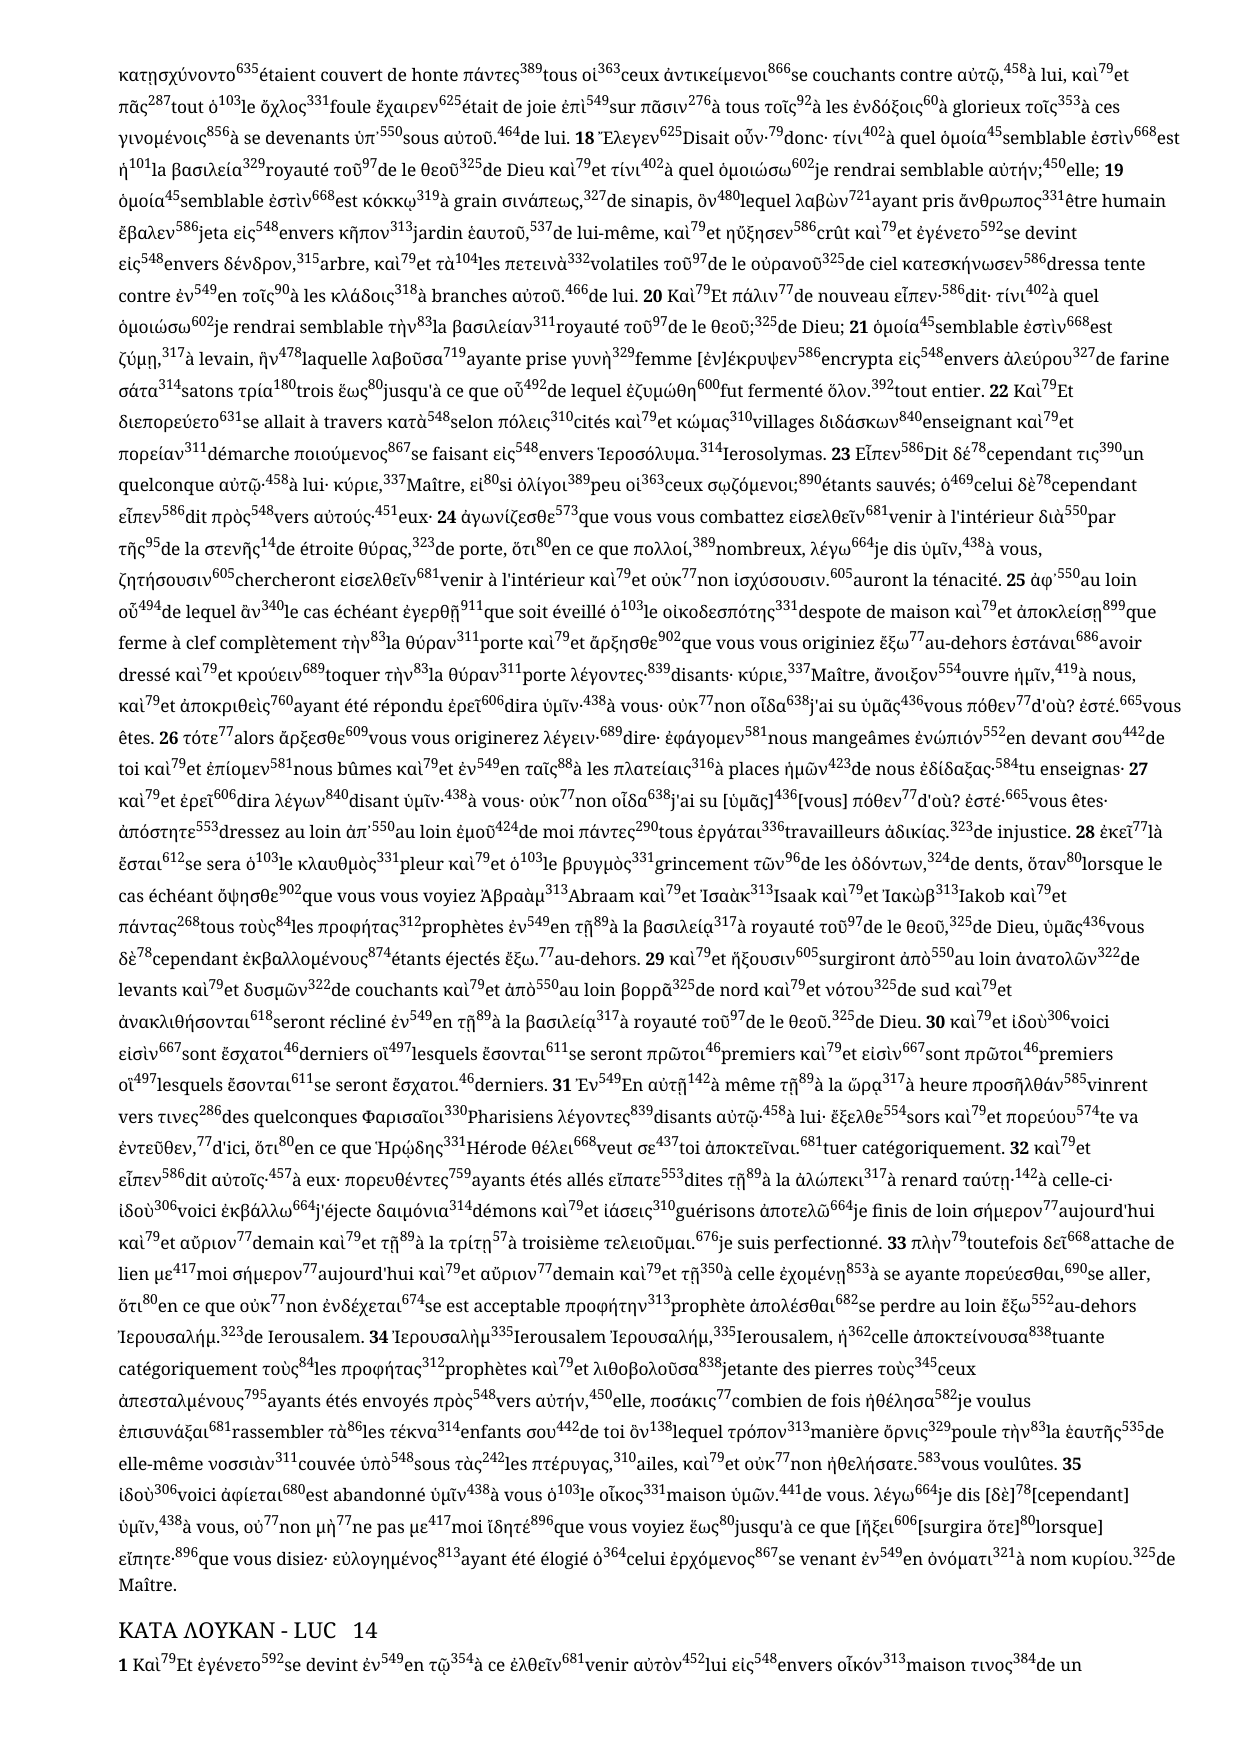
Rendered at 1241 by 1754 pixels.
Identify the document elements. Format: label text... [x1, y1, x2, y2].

text 1 Παρῆσαν624Étaient à côté δέ78cependant τινες389des quelconques ἐν549en αὐτῷ144à même τῷ91à le καιρῷ319à moment ἀπαγγέλλοντες839rapportants annonce αὐτῷ458à lui περὶ550autour τῶν96de les Γαλιλαίων64de Galiléens ὧν491de lesquels τὸ87le αἷμα315sang Πιλᾶτος331Pilatus ἔμιξεν586mixa μετὰ550avec τῶν94de les θυσιῶν322de sacrifices αὐτῶν.463de eux. 2 καὶ79et ἀποκριθεὶς760ayant été répondu εἶπεν586dit αὐτοῖς·457à eux· δοκεῖτε665vous estimez ὅτι80en ce que οἱ102les Γαλιλαῖοι70Galiléens οὗτοι155ceux-ci ἁμαρτωλοὶ46fauteurs παρὰ548à côté πάντας268tous τοὺς84les Γαλιλαίους52Galiléens ἐγένοντο,591se devinrent, ὅτι80en ce que ταῦτα347ces-ci πεπόνθασιν;641ont souffert; 3 οὐχί,304non pas, λέγω664je dis ὑμῖν,438à vous, ἀλλ᾽79mais ἐὰν80si le cas échéant μὴ77ne pas μετανοῆτε918que vous transintelligiez πάντες389tous ὁμοίως77semblablement ἀπολεῖσθε.609vous vous perdrez au loin. 4 ἢ79ou ἐκεῖνοι155ceux-là οἱ102les δεκαοκτὼ70dix-huit ἐφ᾽548sur οὓς479lesquels ἔπεσεν586tomba ὁ103le πύργος331tour ἐν549en τῷ91à le Σιλωὰμ319à Siloam καὶ79et ἀπέκτεινεν586tua catégoriquement αὐτούς,451eux, δοκεῖτε665vous estimez ὅτι80en ce que αὐτοὶ468eux ὀφειλέται330débiteurs ἐγένοντο591se devinrent παρὰ548à côté πάντας268tous τοὺς84les ἀνθρώπους312êtres humains τοὺς345ceux κατοικοῦντας821établissants maison d'habitation Ἰερουσαλήμ;311Ierousalem; 5 οὐχί,304non pas, λέγω664je dis ὑμῖν,438à vous, ἀλλ᾽79mais ἐὰν80si le cas échéant μὴ77ne pas μετανοῆτε918que vous transintelligiez πάντες389tous ὡσαύτως77de même ἀπολεῖσθε.609vous vous perdrez au loin. 6 Ἔλεγεν625Disait δὲ78cependant ταύτην136celle-ci τὴν83la παραβολήν·311parabole· συκῆν311figuier εἶχέν625avait τις390un quelconque πεφυτευμένην794ayante étée plantée ἐν549en τῷ91à le ἀμπελῶνι319à vignoble αὐτοῦ,464de lui, καὶ79et ἦλθεν586vint ζητῶν840cherchant καρπὸν313fruit ἐν549en αὐτῇ456à elle καὶ79et οὐχ77non εὗρεν.586trouva. 7 εἶπεν586dit δὲ78cependant πρὸς548vers τὸν85le ἀμπελουργόν·313vigneron· ἰδοὺ306voici τρία180trois ἔτη314ans ἀφ᾽550au loin οὗ494de lequel ἔρχομαι670je me viens ζητῶν840cherchant καρπὸν313fruit ἐν549en τῇ89à la συκῇ317à figuier ταύτῃ142à celle-ci καὶ79et οὐχ77non εὑρίσκω·664je trouve· ἔκκοψον554coupe à l'excès [οὖν]79[donc] αὐτήν,450elle, ἱνατί77pourquoi καὶ77aussi τὴν83la γῆν311terre καταργεῖ;668rend complètement sans travail; 8 ὁ469celui δὲ78cependant ἀποκριθεὶς760ayant été répondu λέγει668dit αὐτῷ·458à lui· κύριε,337Maître, ἄφες554abandonne αὐτὴν450elle καὶ77aussi τοῦτο140ce-ci τὸ87le ἔτος,315an, ἕως80jusqu'à ce que ὅτου494de lequel un quelconque σκάψω895que je bêche περὶ548autour αὐτὴν450elle καὶ79et βάλω895que je jette κόπρια,314fumiers d'excréments, 9 κἂν80et si μὲν79certes ποιήσῃ899que fasse καρπὸν313fruit εἰς548envers τὸ348ce μέλλον·824imminant· εἰ80si δὲ78cependant μή77ne pas γε,340du moins, ἐκκόψεις604tu couperas à l'excès αὐτήν.450elle. 10 Ἦν625Était δὲ78cependant διδάσκων840enseignant ἐν549en μιᾷ57à une τῶν94de les συναγωγῶν322de synagogues ἐν549en τοῖς92à les σάββασιν.320à sabbats. 11 καὶ79et ἰδοὺ306voici γυνὴ329femme πνεῦμα315souffle ἔχουσα838ayante ἀσθενείας323de infirmité ἔτη314ans δεκαοκτὼ180dix-huit καὶ79et ἦν625était συγκύπτουσα838penchante ensemble καὶ79et μὴ77ne pas δυναμένη865se pouvante ἀνακύψαι681pencher de bas en haut εἰς548envers τὸ87le παντελές.55totalement achevé. 12 ἰδὼν721ayant vu δὲ78cependant αὐτὴν450elle ὁ103le Ἰησοῦς331Iésous προσεφώνησεν586voixa auprès καὶ79et εἶπεν586dit αὐτῇ·456à elle· γύναι,335femme, ἀπολέλυσαι652tu as été délié au loin τῆς95de la ἀσθενείας323de infirmité σου,442de toi, 13 καὶ79et ἐπέθηκεν586surposa αὐτῇ456à elle τὰς242les χεῖρας·310mains· καὶ79et παραχρῆμα77instantanément ἀνωρθώθη600fut redressé droit καὶ79et ἐδόξαζεν625glorifiait τὸν85le θεόν.313Dieu. 14 Ἀποκριθεὶς760Ayant été répondu δὲ78cependant ὁ103le ἀρχισυνάγωγος,331chef de synagogue, ἀγανακτῶν840irritant beaucoup ὅτι80en ce que τῷ93à le σαββάτῳ321à sabbat ἐθεράπευσεν586soigna ὁ103le Ἰησοῦς,331Iésous, ἔλεγεν625disait τῷ91à le ὄχλῳ319à foule ὅτι80en ce que ἓξ194six ἡμέραι328journées εἰσὶν667sont ἐν549en αἷς483à lesquelles δεῖ668attache de lien ἐργάζεσθαι·690se mettre au travail· ἐν549en αὐταῖς455à elles οὖν79donc ἐρχόμενοι866se venants θεραπεύεσθε577soyez soignés καὶ79et μὴ77ne pas τῇ89à la ἡμέρᾳ317à journée τοῦ99de le σαββάτου.327de sabbat. 15 ἀπεκρίθη600fut répondu δὲ78cependant αὐτῷ458à lui ὁ103le κύριος331Maître καὶ79et εἶπεν·586dit· ὑποκριταί,336hypocrites, ἕκαστος390chacun ὑμῶν441de vous τῷ93à le σαββάτῳ321à sabbat οὐ340non λύει668délie τὸν85le βοῦν313boeuf αὐτοῦ464de lui ἢ79ou τὸν85le ὄνον313âne ἀπὸ550au loin τῆς95de la φάτνης323de crèche καὶ79et ἀπαγαγὼν721ayant conduit au loin ποτίζει;668donne à boire; 16 ταύτην344celle-ci δὲ78cependant θυγατέρα311fille Ἀβραὰμ325de Abraam οὖσαν,820étante, ἣν478laquelle ἔδησεν586attacha de lien ὁ103le σατανᾶς331Satanas ἰδοὺ306voici δέκα180dix καὶ79et ὀκτὼ180huit ἔτη,314ans, οὐκ340non ἔδει625attachait de lien λυθῆναι683être délié ἀπὸ550au loin τοῦ97de le δεσμοῦ325de lien τούτου150de celui-ci τῇ89à la ἡμέρᾳ317à journée τοῦ99de le σαββάτου;327de sabbat; 17 καὶ79et ταῦτα347ces-ci λέγοντος834de disant αὐτοῦ464de lui κατῃσχύνοντο635étaient couvert de honte πάντες389tous οἱ363ceux ἀντικείμενοι866se couchants contre αὐτῷ,458à lui, καὶ79et πᾶς287tout ὁ103le ὄχλος331foule ἔχαιρεν625était de joie ἐπὶ549sur πᾶσιν276à tous τοῖς92à les ἐνδόξοις60à glorieux τοῖς353à ces γινομένοις856à se devenants ὑπ᾽550sous αὐτοῦ.464de lui. 18 Ἔλεγεν625Disait οὖν·79donc· τίνι402à quel ὁμοία45semblable ἐστὶν668est ἡ101la βασιλεία329royauté τοῦ97de le θεοῦ325de Dieu καὶ79et τίνι402à quel ὁμοιώσω602je rendrai semblable αὐτήν;450elle; 19 ὁμοία45semblable ἐστὶν668est κόκκῳ319à grain σινάπεως,327de sinapis, ὃν480lequel λαβὼν721ayant pris ἄνθρωπος331être humain ἔβαλεν586jeta εἰς548envers κῆπον313jardin ἑαυτοῦ,537de lui-même, καὶ79et ηὔξησεν586crût καὶ79et ἐγένετο592se devint εἰς548envers δένδρον,315arbre, καὶ79et τὰ104les πετεινὰ332volatiles τοῦ97de le οὐρανοῦ325de ciel κατεσκήνωσεν586dressa tente contre ἐν549en τοῖς90à les κλάδοις318à branches αὐτοῦ.466de lui. 20 Καὶ79Et πάλιν77de nouveau εἶπεν·586dit· τίνι402à quel ὁμοιώσω602je rendrai semblable τὴν83la βασιλείαν311royauté τοῦ97de le θεοῦ;325de Dieu; 21 ὁμοία45semblable ἐστὶν668est ζύμῃ,317à levain, ἣν478laquelle λαβοῦσα719ayante prise γυνὴ329femme [ἐν]έκρυψεν586encrypta εἰς548envers ἀλεύρου327de farine σάτα314satons τρία180trois ἕως80jusqu'à ce que οὗ492de lequel ἐζυμώθη600fut fermenté ὅλον.392tout entier. 22 Καὶ79Et διεπορεύετο631se allait à travers κατὰ548selon πόλεις310cités καὶ79et κώμας310villages διδάσκων840enseignant καὶ79et πορείαν311démarche ποιούμενος867se faisant εἰς548envers Ἱεροσόλυμα.314Ierosolymas. 23 Εἶπεν586Dit δέ78cependant τις390un quelconque αὐτῷ·458à lui· κύριε,337Maître, εἰ80si ὀλίγοι389peu οἱ363ceux σῳζόμενοι;890étants sauvés; ὁ469celui δὲ78cependant εἶπεν586dit πρὸς548vers αὐτούς·451eux· 24 ἀγωνίζεσθε573que vous vous combattez εἰσελθεῖν681venir à l'intérieur διὰ550par τῆς95de la στενῆς14de étroite θύρας,323de porte, ὅτι80en ce que πολλοί,389nombreux, λέγω664je dis ὑμῖν,438à vous, ζητήσουσιν605chercheront εἰσελθεῖν681venir à l'intérieur καὶ79et οὐκ77non ἰσχύσουσιν.605auront la ténacité. 25 ἀφ᾽550au loin οὗ494de lequel ἂν340le cas échéant ἐγερθῇ911que soit éveillé ὁ103le οἰκοδεσπότης331despote de maison καὶ79et ἀποκλείσῃ899que ferme à clef complètement τὴν83la θύραν311porte καὶ79et ἄρξησθε902que vous vous originiez ἔξω77au-dehors ἑστάναι686avoir dressé καὶ79et κρούειν689toquer τὴν83la θύραν311porte λέγοντες·839disants· κύριε,337Maître, ἄνοιξον554ouvre ἡμῖν,419à nous, καὶ79et ἀποκριθεὶς760ayant été répondu ἐρεῖ606dira ὑμῖν·438à vous· οὐκ77non οἶδα638j'ai su ὑμᾶς436vous πόθεν77d'où? ἐστέ.665vous êtes. 26 τότε77alors ἄρξεσθε609vous vous originerez λέγειν·689dire· ἐφάγομεν581nous mangeâmes ἐνώπιόν552en devant σου442de toi καὶ79et ἐπίομεν581nous bûmes καὶ79et ἐν549en ταῖς88à les πλατείαις316à places ἡμῶν423de nous ἐδίδαξας·584tu enseignas· 27 καὶ79et ἐρεῖ606dira λέγων840disant ὑμῖν·438à vous· οὐκ77non οἶδα638j'ai su [ὑμᾶς]436[vous] πόθεν77d'où? ἐστέ·665vous êtes· ἀπόστητε553dressez au loin ἀπ᾽550au loin ἐμοῦ424de moi πάντες290tous ἐργάται336travailleurs ἀδικίας.323de injustice. 28 ἐκεῖ77là ἔσται612se sera ὁ103le κλαυθμὸς331pleur καὶ79et ὁ103le βρυγμὸς331grincement τῶν96de les ὀδόντων,324de dents, ὅταν80lorsque le cas échéant ὄψησθε902que vous vous voyiez Ἀβραὰμ313Abraam καὶ79et Ἰσαὰκ313Isaak καὶ79et Ἰακὼβ313Iakob καὶ79et πάντας268tous τοὺς84les προφήτας312prophètes ἐν549en τῇ89à la βασιλείᾳ317à royauté τοῦ97de le θεοῦ,325de Dieu, ὑμᾶς436vous δὲ78cependant ἐκβαλλομένους874étants éjectés ἔξω.77au-dehors. 29 καὶ79et ἥξουσιν605surgiront ἀπὸ550au loin ἀνατολῶν322de levants καὶ79et δυσμῶν322de couchants καὶ79et ἀπὸ550au loin βορρᾶ325de nord καὶ79et νότου325de sud καὶ79et ἀνακλιθήσονται618seront récliné ἐν549en τῇ89à la βασιλείᾳ317à royauté τοῦ97de le θεοῦ.325de Dieu. 30 καὶ79et ἰδοὺ306voici εἰσὶν667sont ἔσχατοι46derniers οἳ497lesquels ἔσονται611se seront πρῶτοι46premiers καὶ79et εἰσὶν667sont πρῶτοι46premiers οἳ497lesquels ἔσονται611se seront ἔσχατοι.46derniers. 31 Ἐν549En αὐτῇ142à même τῇ89à la ὥρᾳ317à heure προσῆλθάν585vinrent vers τινες286des quelconques Φαρισαῖοι330Pharisiens λέγοντες839disants αὐτῷ·458à lui· ἔξελθε554sors καὶ79et πορεύου574te va ἐντεῦθεν,77d'ici, ὅτι80en ce que Ἡρῴδης331Hérode θέλει668veut σε437toi ἀποκτεῖναι.681tuer catégoriquement. 32 καὶ79et εἶπεν586dit αὐτοῖς·457à eux· πορευθέντες759ayants étés allés εἴπατε553dites τῇ89à la ἀλώπεκι317à renard ταύτῃ·142à celle-ci· ἰδοὺ306voici ἐκβάλλω664j'éjecte δαιμόνια314démons καὶ79et ἰάσεις310guérisons ἀποτελῶ664je finis de loin σήμερον77aujourd'hui καὶ79et αὔριον77demain καὶ79et τῇ89à la τρίτῃ57à troisième τελειοῦμαι.676je suis perfectionné. 33 πλὴν79toutefois δεῖ668attache de lien με417moi σήμερον77aujourd'hui καὶ79et αὔριον77demain καὶ79et τῇ350à celle ἐχομένῃ853à se ayante πορεύεσθαι,690se aller, ὅτι80en ce que οὐκ77non ἐνδέχεται674se est acceptable προφήτην313prophète ἀπολέσθαι682se perdre au loin ἔξω552au-dehors Ἰερουσαλήμ.323de Ierousalem. 34 Ἰερουσαλὴμ335Ierousalem Ἰερουσαλήμ,335Ierousalem, ἡ362celle ἀποκτείνουσα838tuante catégoriquement τοὺς84les προφήτας312prophètes καὶ79et λιθοβολοῦσα838jetante des pierres τοὺς345ceux ἀπεσταλμένους795ayants étés envoyés πρὸς548vers αὐτήν,450elle, ποσάκις77combien de fois ἠθέλησα582je voulus ἐπισυνάξαι681rassembler τὰ86les τέκνα314enfants σου442de toi ὃν138lequel τρόπον313manière ὄρνις329poule τὴν83la ἑαυτῆς535de elle-même νοσσιὰν311couvée ὑπὸ548sous τὰς242les πτέρυγας,310ailes, καὶ79et οὐκ77non ἠθελήσατε.583vous voulûtes. 35 ἰδοὺ306voici ἀφίεται680est abandonné ὑμῖν438à vous ὁ103le οἶκος331maison ὑμῶν.441de vous. λέγω664je dis [δὲ]78[cependant] ὑμῖν,438à vous, οὐ77non μὴ77ne pas με417moi ἴδητέ896que vous voyiez ἕως80jusqu'à ce que [ἥξει606[surgira ὅτε]80lorsque] εἴπητε·896que vous disiez· εὐλογημένος813ayant été élogié ὁ364celui ἐρχόμενος867se venant ἐν549en ὀνόματι321à nom κυρίου.325de Maître. [118, 59, 1181, 1597]
text ΚΑΤΑ ΛΟΥΚΑΝ - LUC 14 [118, 1615, 1181, 1645]
